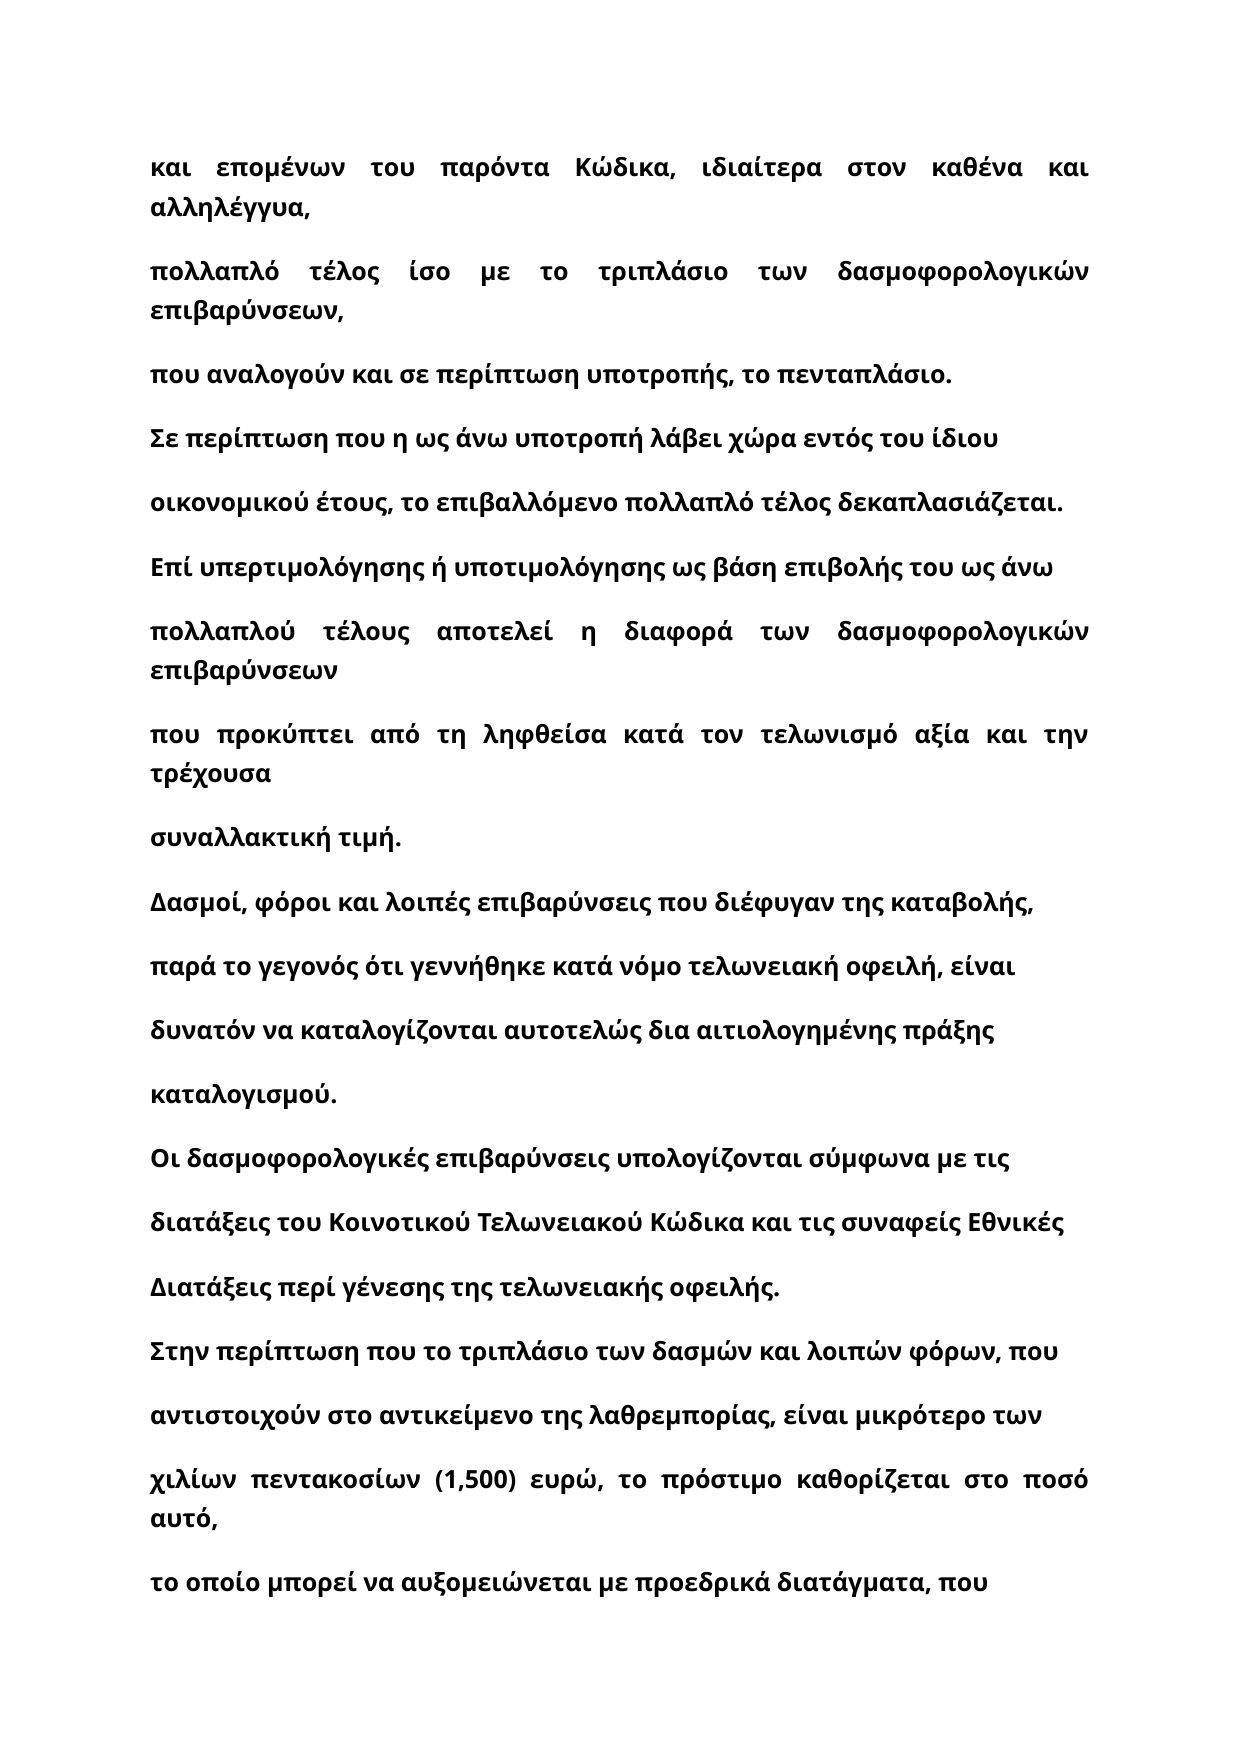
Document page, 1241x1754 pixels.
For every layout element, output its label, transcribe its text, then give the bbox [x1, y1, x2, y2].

text Στην περίπτωση που το τριπλάσιο των δασμών και λοιπών φόρων, που [150, 1333, 1090, 1367]
text πολλαπλό τέλος ίσο με το τριπλάσιο των δασμοφορολογικών επιβαρύνσεων, [150, 253, 1090, 327]
text Οι δασμοφορολογικές επιβαρύνσεις υπολογίζονται σύμφωνα με τις [150, 1141, 1090, 1175]
text Επί υπερτιμολόγησης ή υποτιμολόγησης ως βάση επιβολής του ως άνω [150, 549, 1090, 583]
text παρά το γεγονός ότι γεννήθηκε κατά νόμο τελωνειακή οφειλή, είναι [150, 948, 1090, 982]
text χιλίων πεντακοσίων (1,500) ευρώ, το πρόστιμο καθορίζεται στο ποσό αυτό, [150, 1462, 1090, 1535]
text συναλλακτική τιμή. [150, 820, 1090, 854]
text δυνατόν να καταλογίζονται αυτοτελώς δια αιτιολογημένης πράξης [150, 1012, 1090, 1047]
text αντιστοιχούν στο αντικείμενο της λαθρεμπορίας, είναι μικρότερο των [150, 1397, 1090, 1432]
text Σε περίπτωση που η ως άνω υποτροπή λάβει χώρα εντός του ίδιου [150, 421, 1090, 455]
text που αναλογούν και σε περίπτωση υποτροπής, το πενταπλάσιο. [150, 357, 1090, 391]
text πολλαπλού τέλους αποτελεί η διαφορά των δασμοφορολογικών επιβαρύνσεων [150, 613, 1090, 687]
text το οποίο μπορεί να αυξομειώνεται με προεδρικά διατάγματα, που [150, 1565, 1090, 1599]
text που προκύπτει από τη ληφθείσα κατά τον τελωνισμό αξία και την τρέχουσα [150, 717, 1090, 790]
text διατάξεις του Κοινοτικού Τελωνειακού Κώδικα και τις συναφείς Εθνικές [150, 1205, 1090, 1239]
text καταλογισμού. [150, 1077, 1090, 1111]
text Δασμοί, φόροι και λοιπές επιβαρύνσεις που διέφυγαν της καταβολής, [150, 884, 1090, 918]
text Διατάξεις περί γένεσης της τελωνειακής οφειλής. [150, 1269, 1090, 1303]
text και επομένων του παρόντα Κώδικα, ιδιαίτερα στον καθένα και αλληλέγγυα, [150, 150, 1090, 223]
text οικονομικού έτους, το επιβαλλόμενο πολλαπλό τέλος δεκαπλασιάζεται. [150, 485, 1090, 519]
